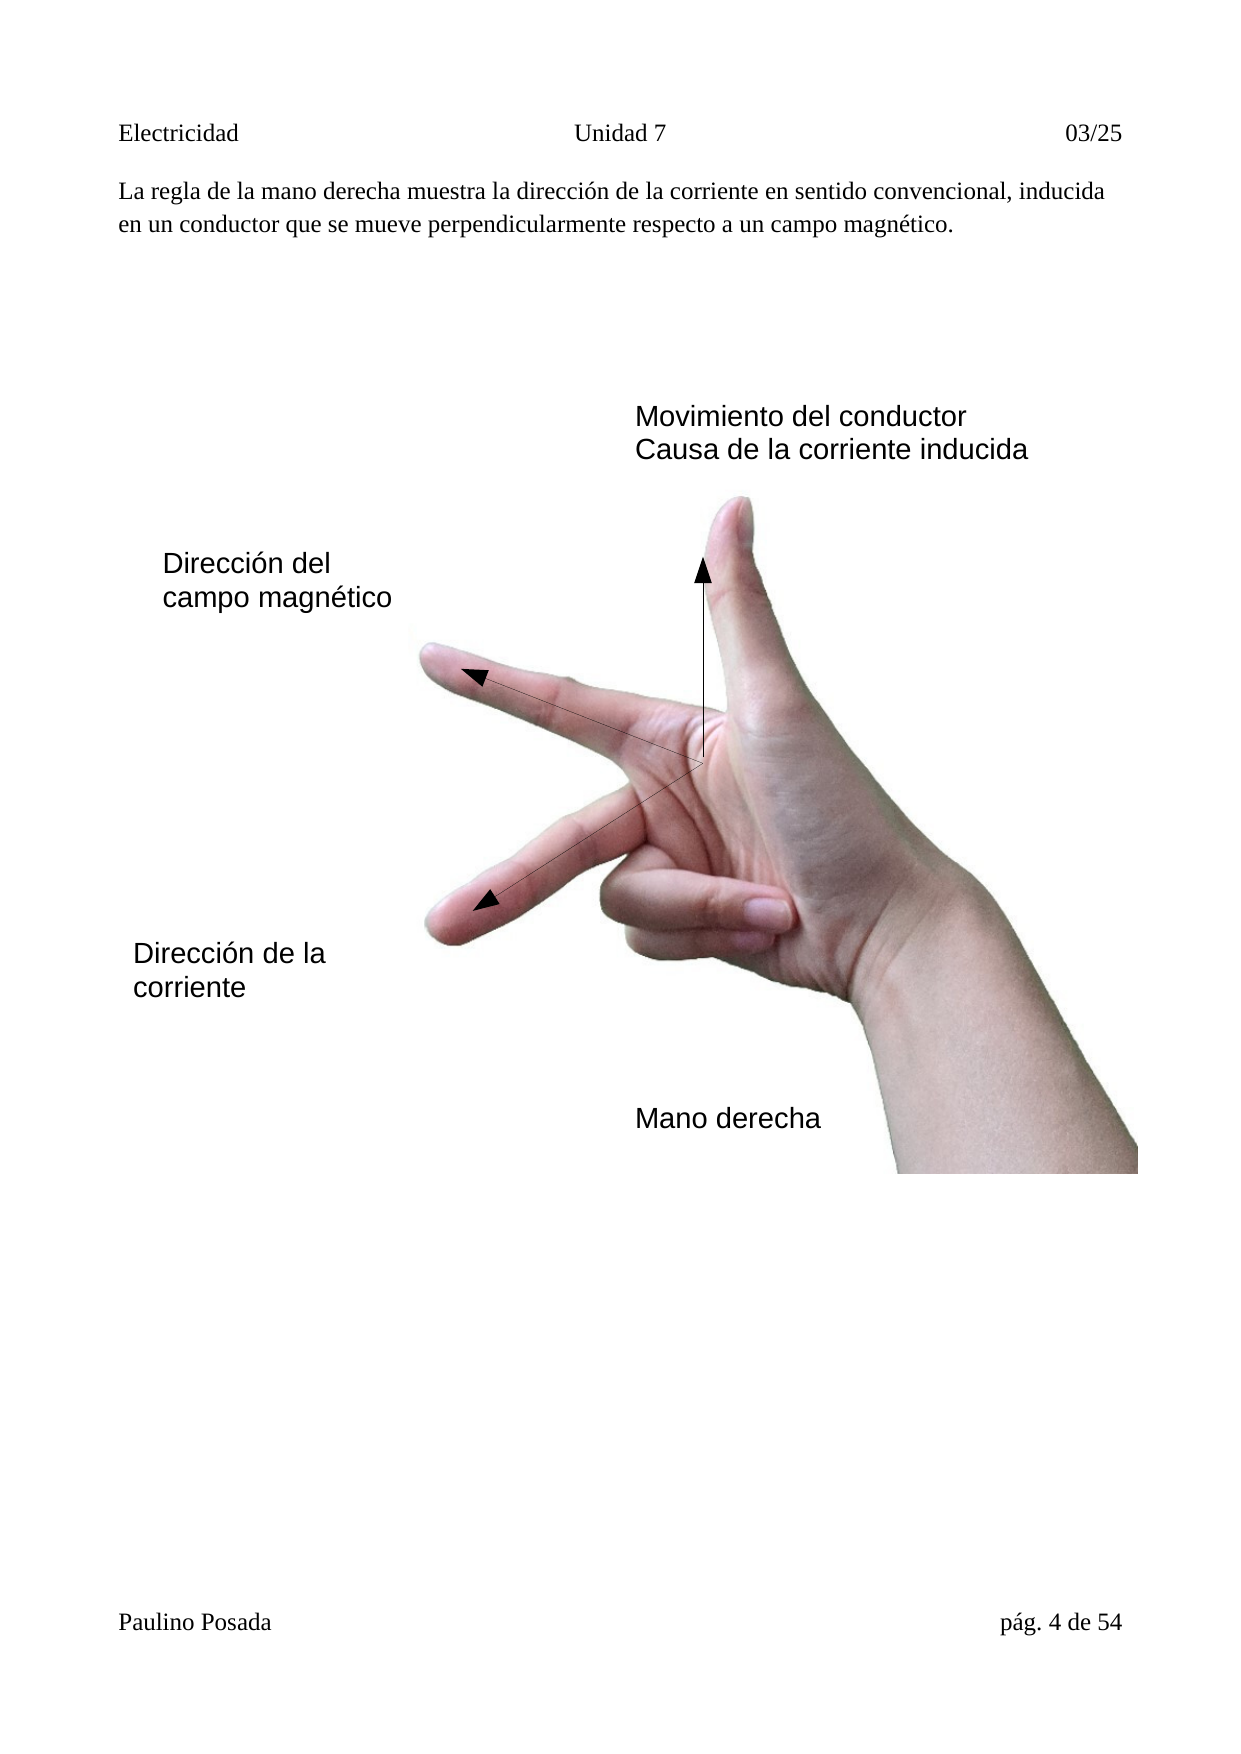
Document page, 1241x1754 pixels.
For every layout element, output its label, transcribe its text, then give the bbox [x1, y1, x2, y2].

picture [150, 323, 1138, 1174]
picture [151, 983, 159, 995]
text La regla de la mano derecha muestra la dirección de la corriente en sentido convencional, inducida en un conductor que se mueve perpendicularmente respecto a un campo magnético. [118, 176, 1122, 238]
